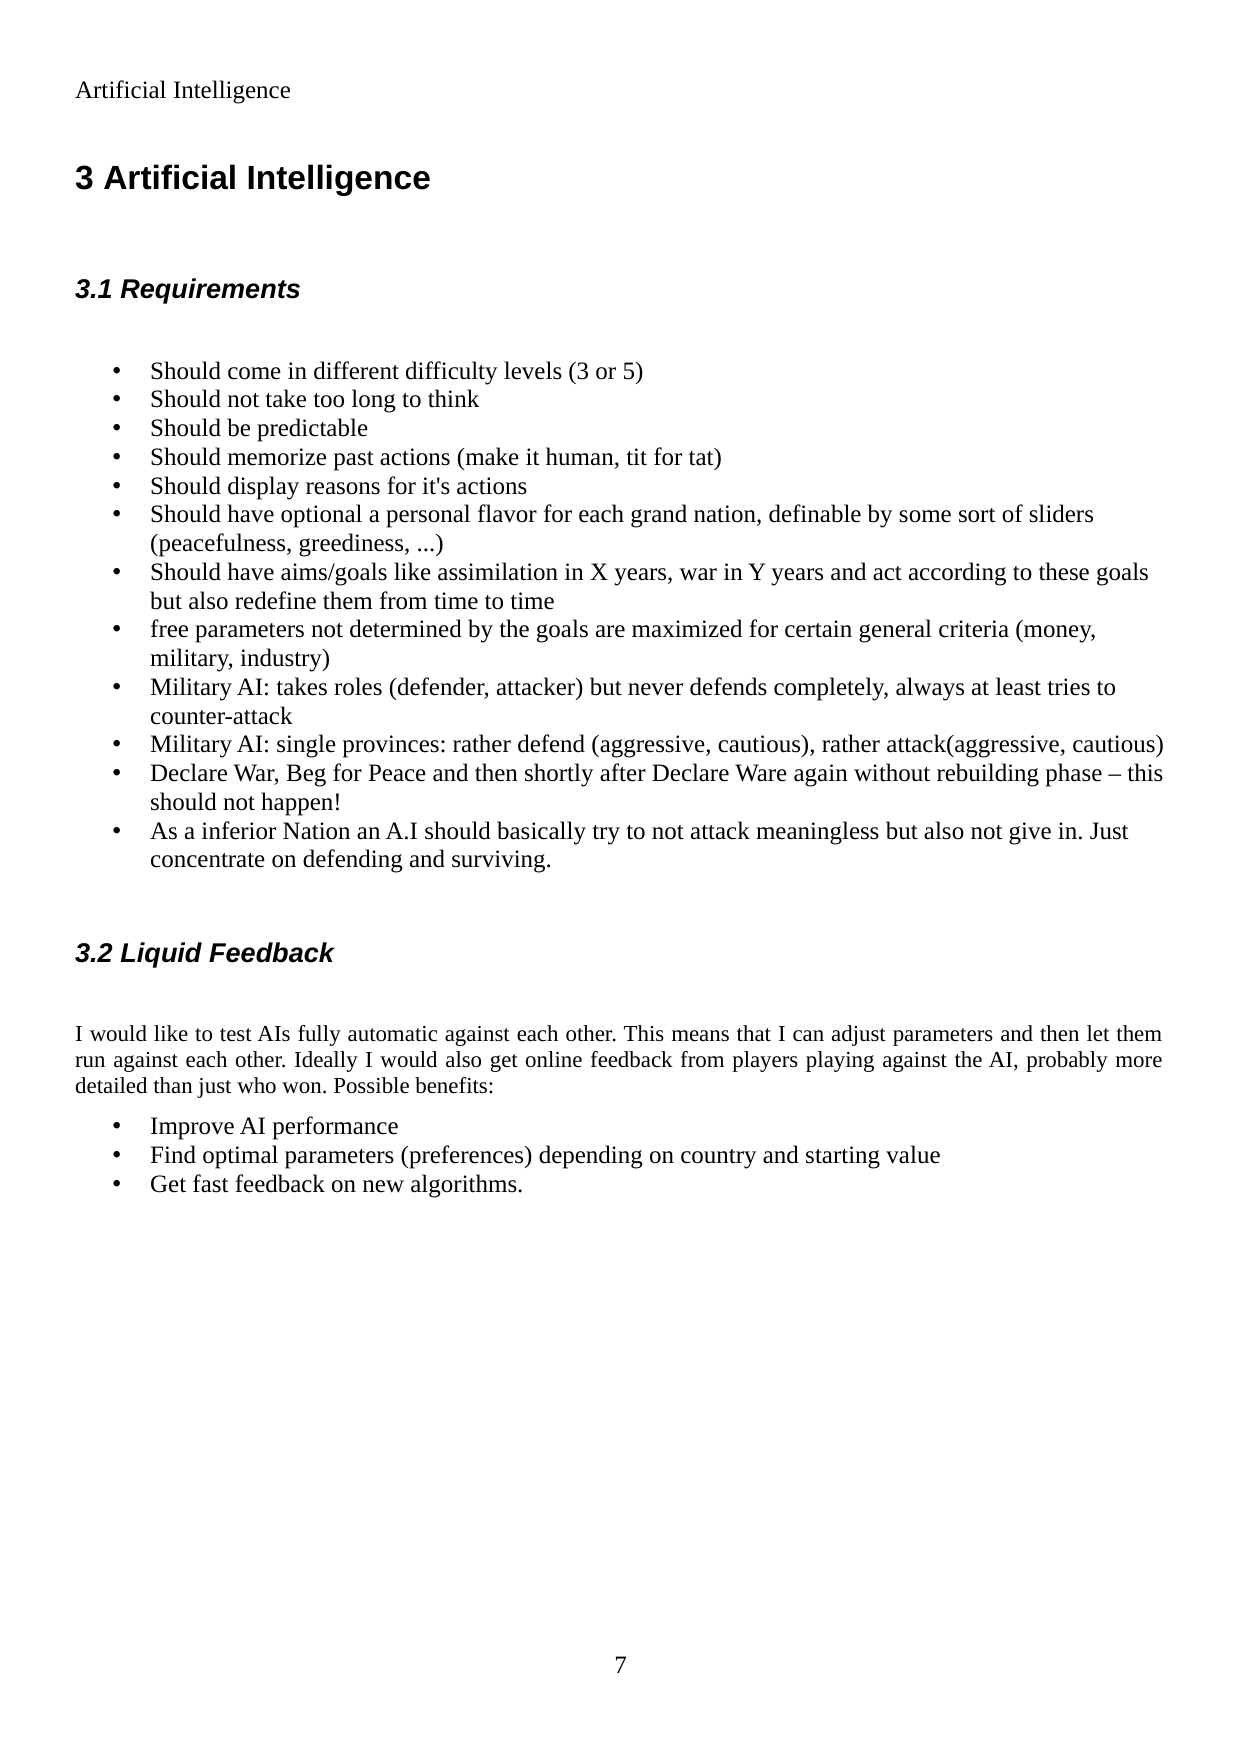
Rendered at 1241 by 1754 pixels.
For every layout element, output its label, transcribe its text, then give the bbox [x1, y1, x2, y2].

list Should memorize past actions (make it human, tit for tat) [112, 442, 1166, 471]
list Declare War, Beg for Peace and then shortly after Declare Ware again without rebuilding phase – this should not happen! [112, 758, 1166, 816]
list Military AI: takes roles (defender, attacker) but never defends completely, always at least tries to counter-attack [112, 672, 1166, 729]
list Get fast feedback on new algorithms. [112, 1169, 1166, 1198]
list Should be predictable [112, 413, 1166, 442]
list Should display reasons for it's actions [112, 471, 1166, 499]
list Should not take too long to think [112, 384, 1166, 413]
list Military AI: single provinces: rather defend (aggressive, cautious), rather attack(aggressive, cautious) [112, 729, 1166, 758]
list Improve AI performance [112, 1111, 1166, 1140]
list Should come in different difficulty levels (3 or 5) [112, 356, 1166, 384]
list As a inferior Nation an A.I should basically try to not attack meaningless but also not give in. Just concentrate on defending and surviving. [112, 816, 1166, 873]
list Should have optional a personal flavor for each grand nation, definable by some sort of sliders (peacefulness, greediness, ...) [112, 499, 1166, 557]
text I would like to test AIs fully automatic against each other. This means that I can adjust parameters and then let them run against each other. Ideally I would also get online feedback from players playing against the AI, probably more detailed than just who won. Possible benefits: [75, 1020, 1166, 1099]
list Should have aims/goals like assimilation in X years, war in Y years and act according to these goals but also redefine them from time to time [112, 557, 1166, 614]
subtitle Requirements [75, 273, 1166, 304]
list Find optimal parameters (preferences) depending on country and starting value [112, 1140, 1166, 1169]
list free parameters not determined by the goals are maximized for certain general criteria (money, military, industry) [112, 614, 1166, 672]
subtitle Liquid Feedback [75, 937, 1166, 968]
subtitle Artificial Intelligence [75, 158, 1166, 197]
